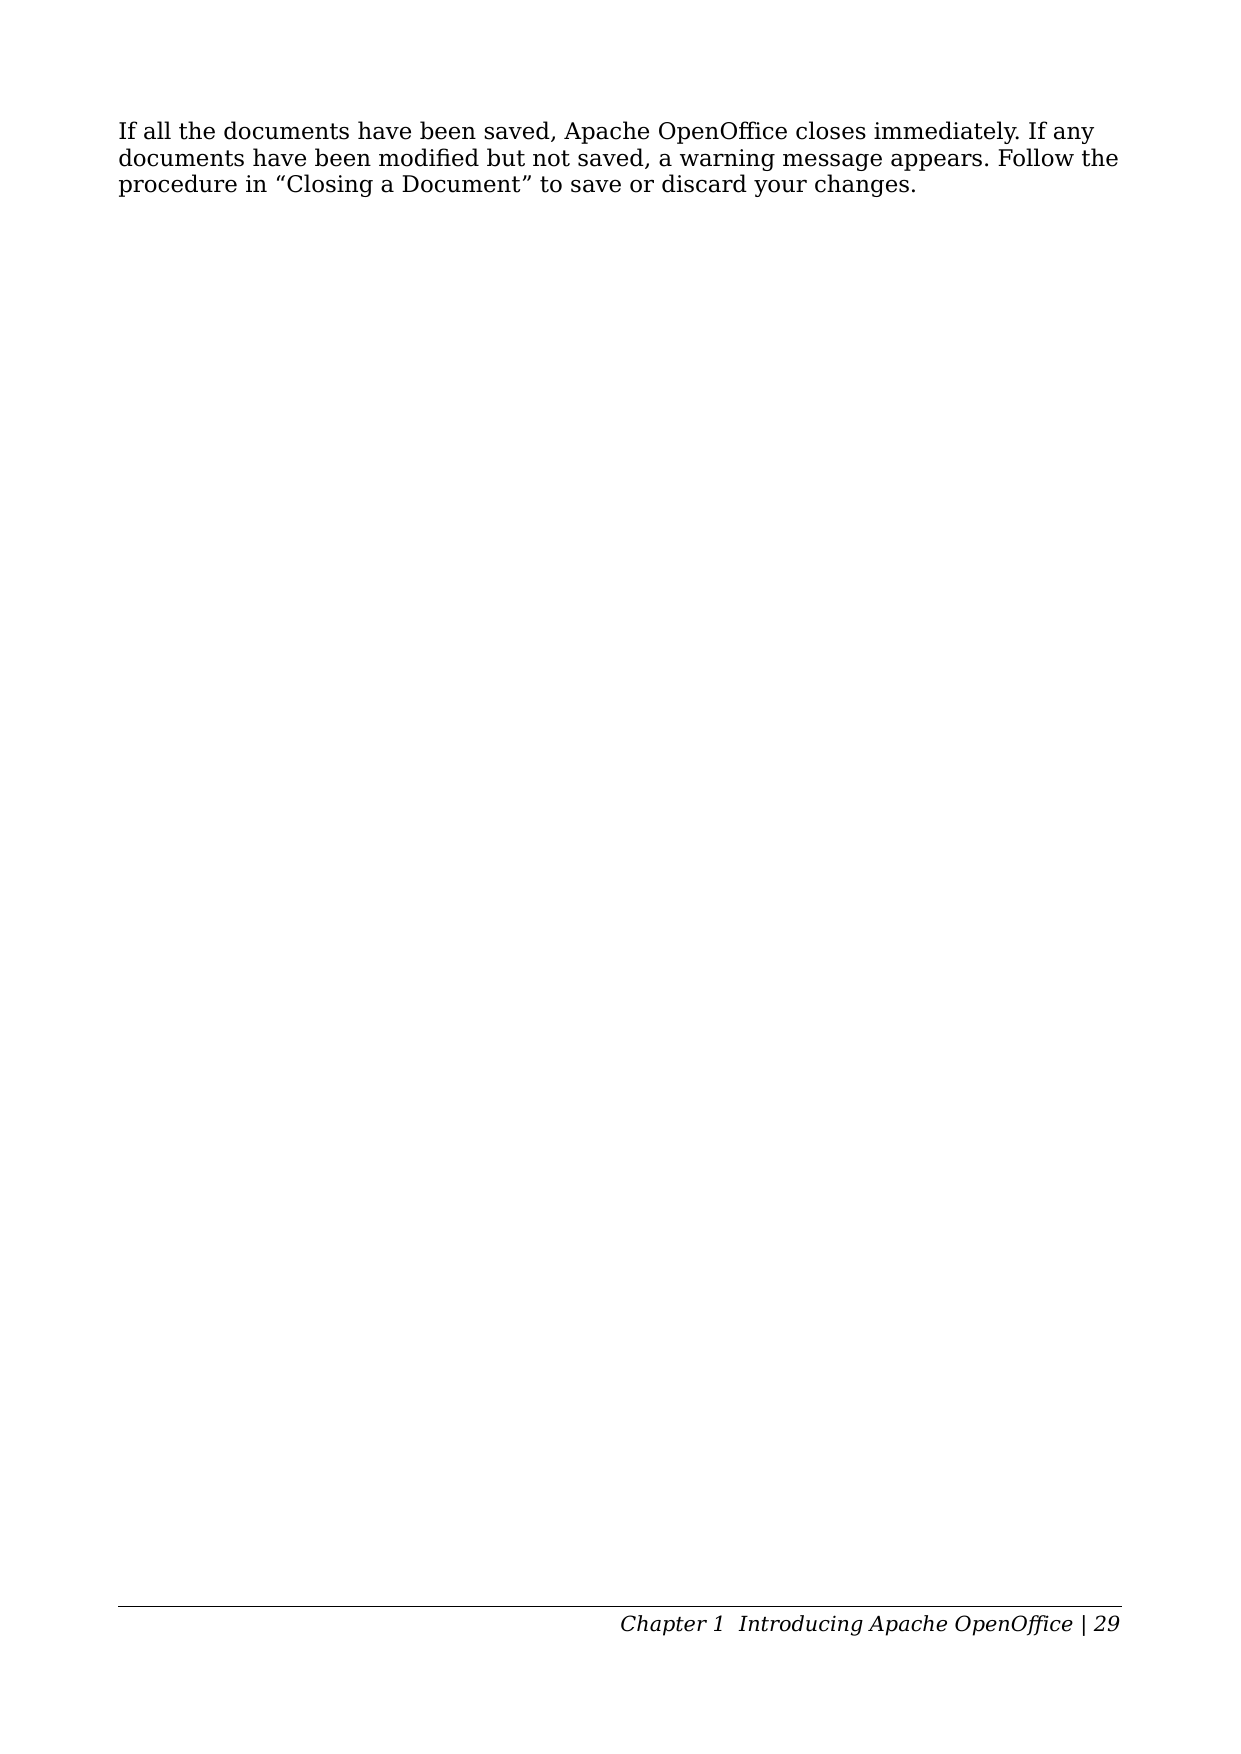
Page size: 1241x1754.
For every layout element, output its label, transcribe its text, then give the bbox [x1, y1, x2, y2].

text If all the documents have been saved, Apache OpenOffice closes immediately. If any documents have been modified but not saved, a warning message appears. Follow the procedure in “Closing a Document” to save or discard your changes. [118, 118, 1122, 198]
